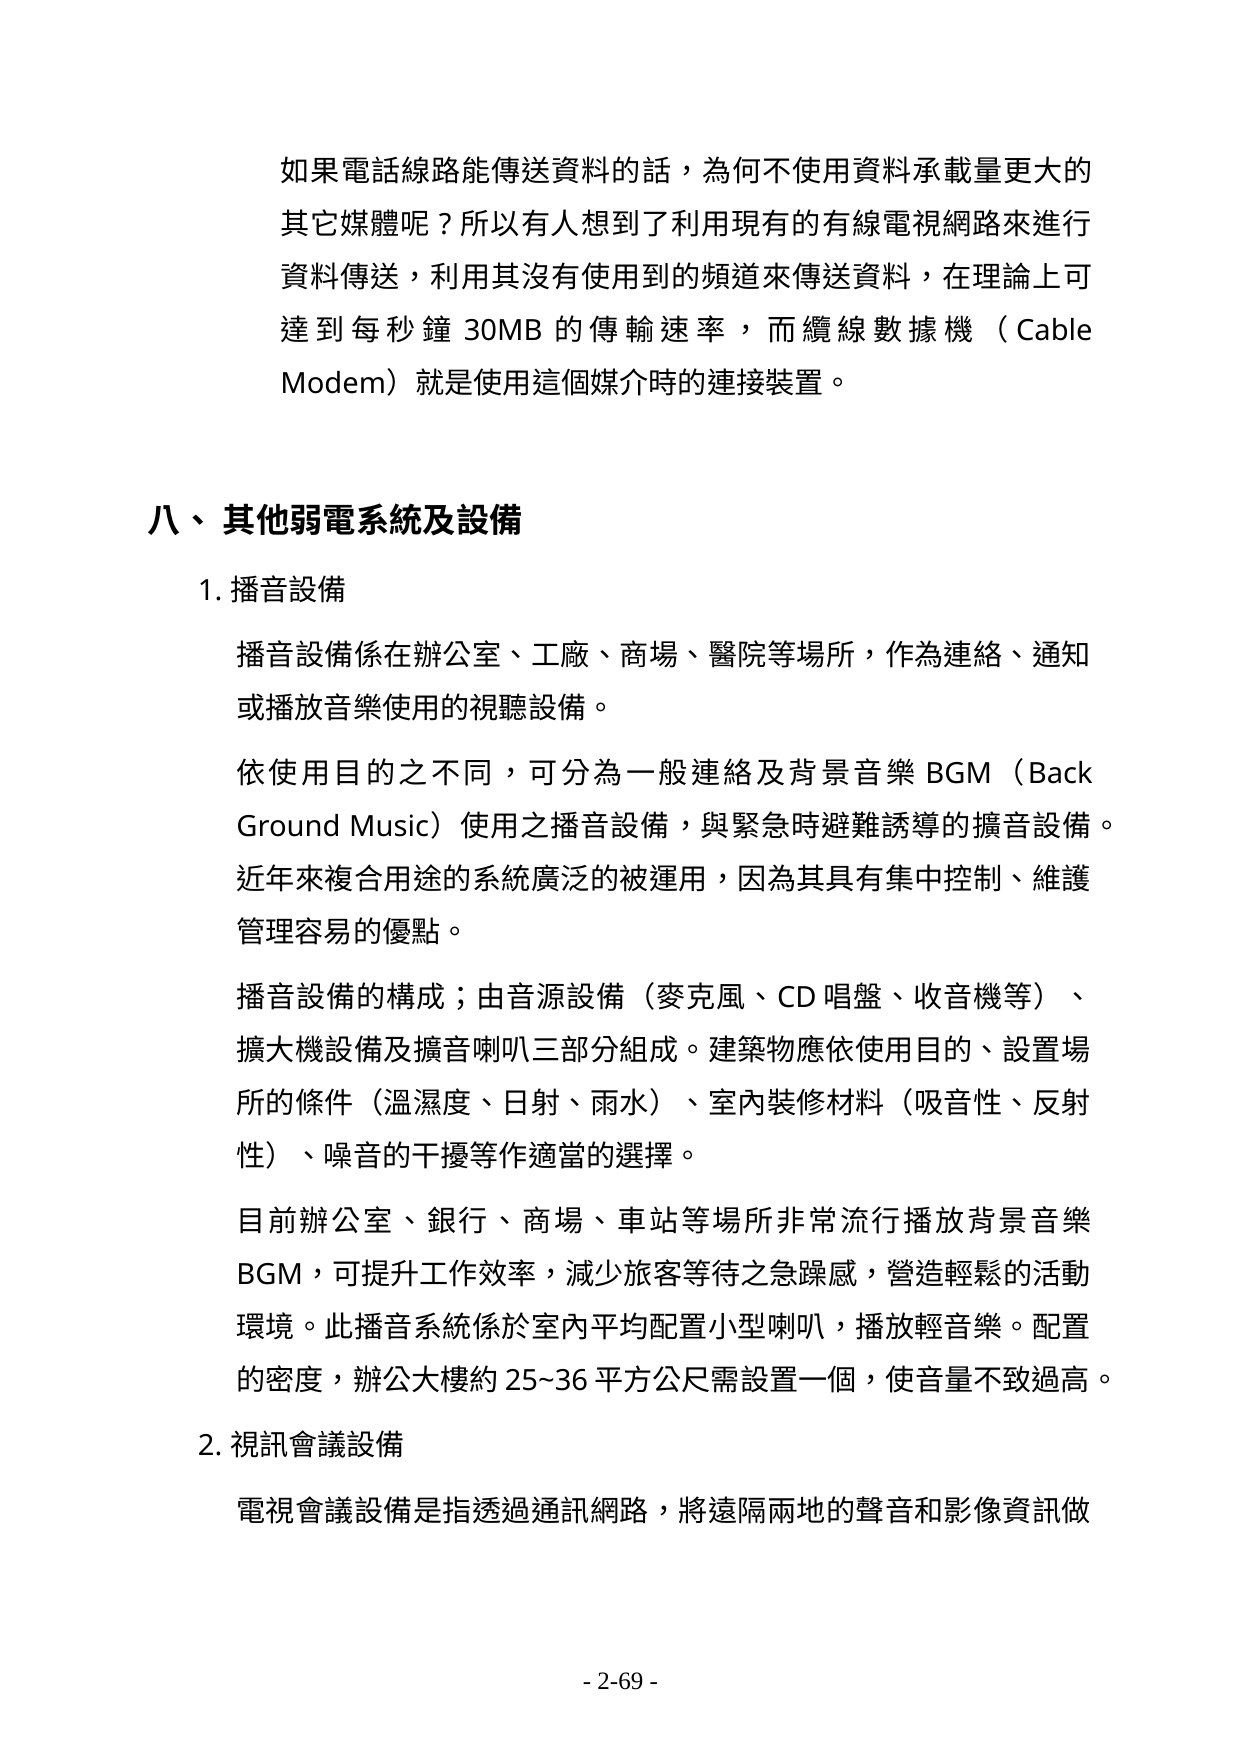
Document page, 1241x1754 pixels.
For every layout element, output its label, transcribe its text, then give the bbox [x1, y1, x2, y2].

text 1. 播音設備 [198, 567, 1092, 609]
text 2. 視訊會議設備 [198, 1422, 1092, 1464]
text 目前辦公室、銀行、商場、車站等場所非常流行播放背景音樂BGM，可提升工作效率，減少旅客等待之急躁感，營造輕鬆的活動環境。此播音系統係於室內平均配置小型喇叭，播放輕音樂。配置的密度，辦公大樓約25~36平方公尺需設置一個，使音量不致過高。 [236, 1198, 1092, 1399]
text 依使用目的之不同，可分為一般連絡及背景音樂BGM（Back Ground Music）使用之播音設備，與緊急時避難誘導的擴音設備。近年來複合用途的系統廣泛的被運用，因為其具有集中控制、維護管理容易的優點。 [236, 750, 1092, 951]
text 播音設備的構成；由音源設備（麥克風、CD唱盤、收音機等）、擴大機設備及擴音喇叭三部分組成。建築物應依使用目的、設置場所的條件（溫濕度、日射、雨水）、室內裝修材料（吸音性、反射性）、噪音的干擾等作適當的選擇。 [236, 974, 1092, 1175]
subtitle 其他弱電系統及設備 [148, 494, 1092, 542]
text 播音設備係在辦公室、工廠、商場、醫院等場所，作為連絡、通知或播放音樂使用的視聽設備。 [236, 632, 1092, 727]
text 電視會議設備是指透過通訊網路，將遠隔兩地的聲音和影像資訊做 [236, 1487, 1092, 1529]
text 如果電話線路能傳送資料的話，為何不使用資料承載量更大的其它媒體呢 ? 所以有人想到了利用現有的有線電視網路來進行資料傳送，利用其沒有使用到的頻道來傳送資料，在理論上可達到每秒鐘30MB的傳輸速率，而纜線數據機（Cable Modem）就是使用這個媒介時的連接裝置。 [280, 148, 1092, 402]
